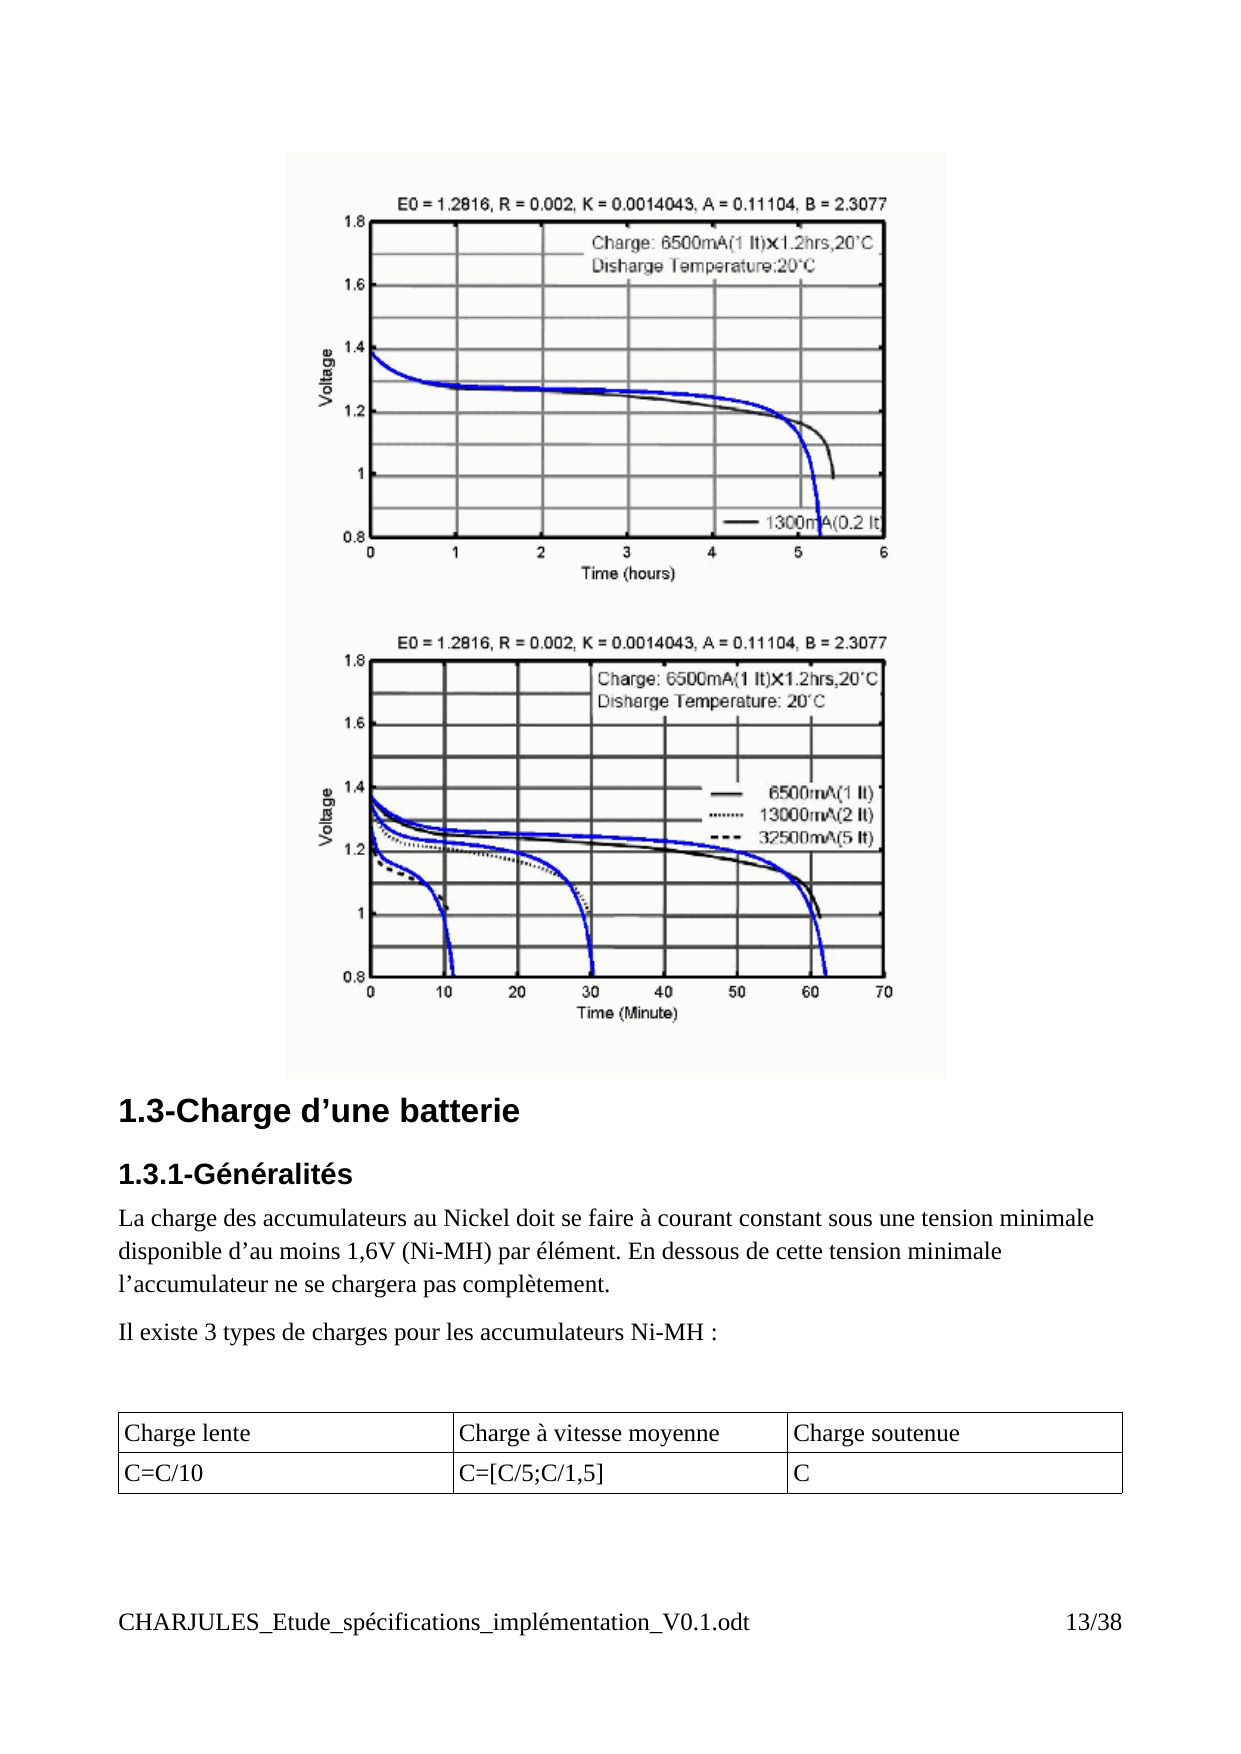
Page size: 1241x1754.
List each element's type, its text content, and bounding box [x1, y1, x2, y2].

table_header Charge à vitesse moyenne [454, 1413, 787, 1452]
table_cell C [788, 1453, 1122, 1492]
text La charge des accumulateurs au Nickel doit se faire à courant constant sous une tension minimale disponible d’au moins 1,6V (Ni-MH) par élément. En dessous de cette tension minimale l’accumulateur ne se chargera pas complètement. [118, 1203, 1122, 1298]
text Il existe 3 types de charges pour les accumulateurs Ni-MH : [118, 1317, 1122, 1345]
table_header Charge lente [119, 1413, 453, 1452]
table_cell C=[C/5;C/1,5] [454, 1453, 787, 1492]
picture [285, 152, 947, 1079]
subtitle 1.3.1-Généralités [118, 1157, 1122, 1191]
subtitle 1.3-Charge d’une batterie [118, 1091, 1122, 1130]
table_header Charge soutenue [788, 1413, 1122, 1452]
table_cell C=C/10 [119, 1453, 453, 1492]
